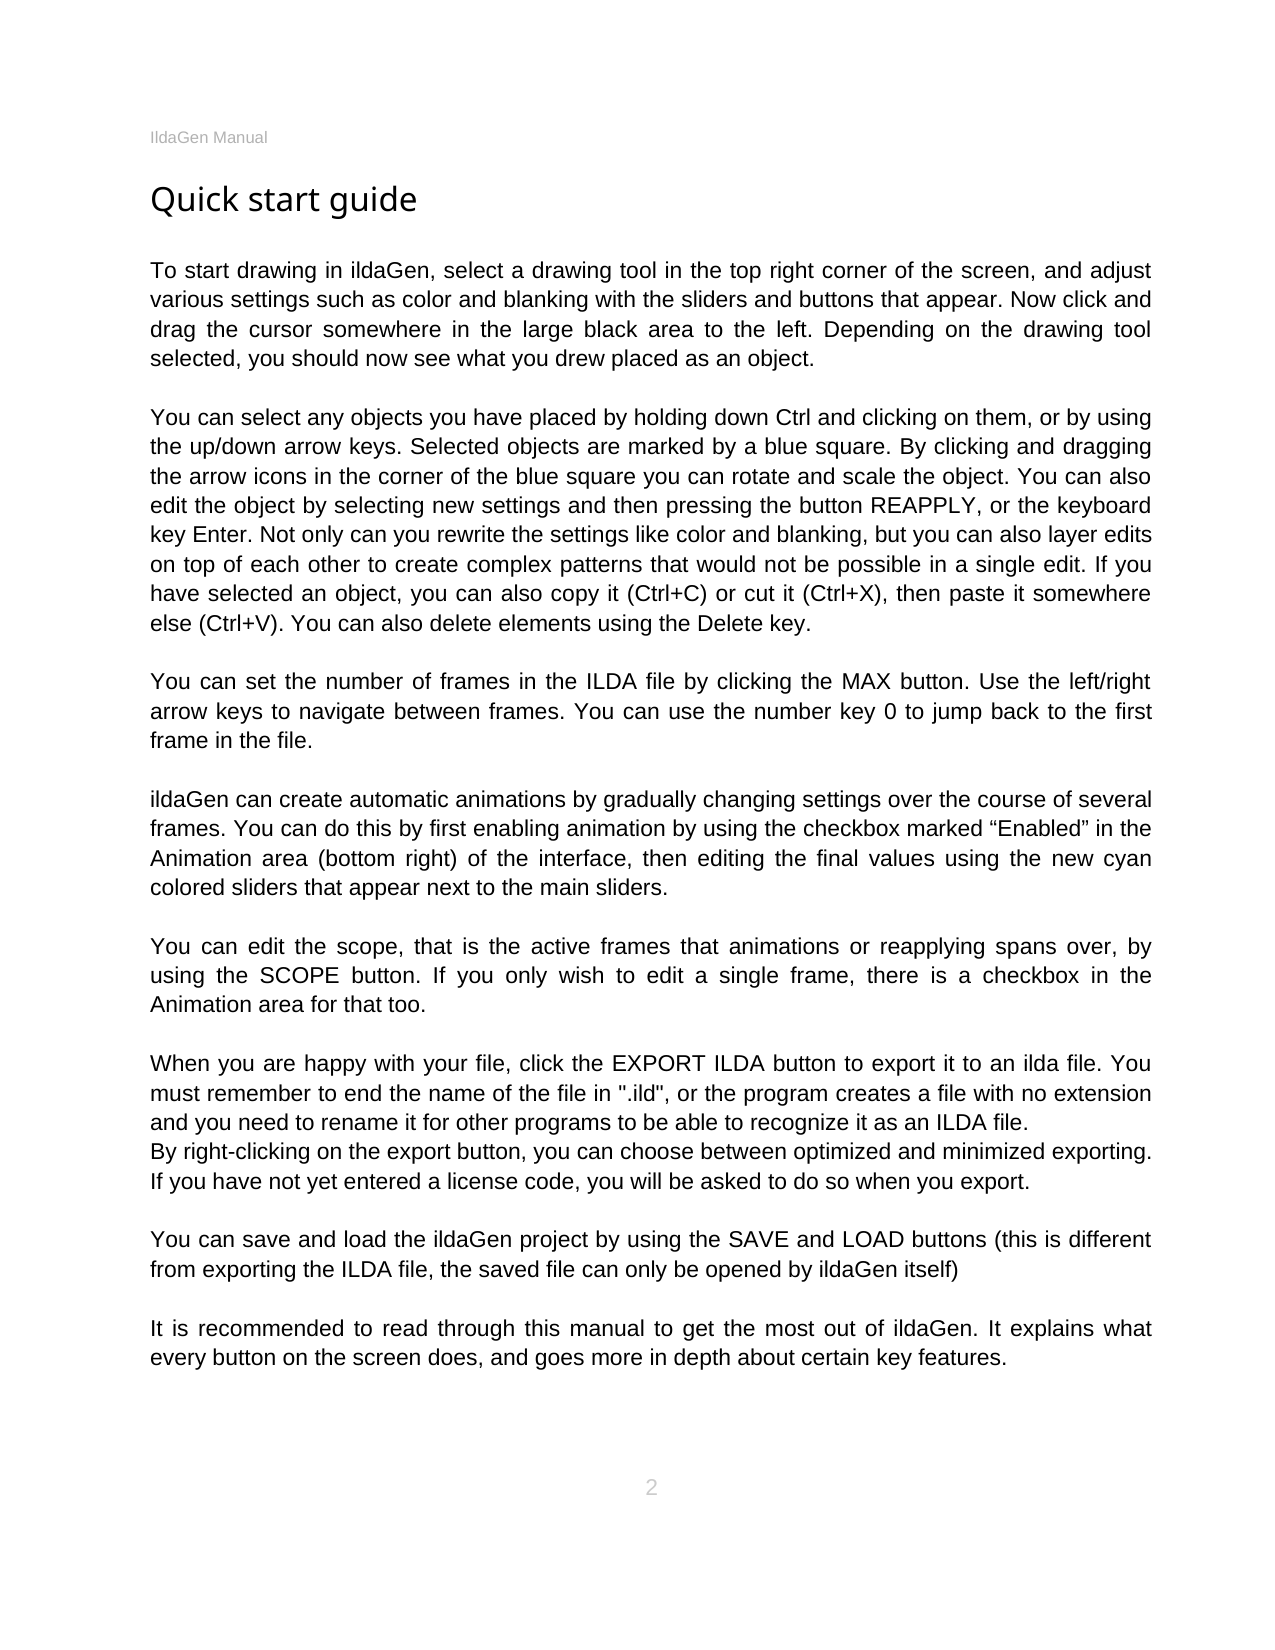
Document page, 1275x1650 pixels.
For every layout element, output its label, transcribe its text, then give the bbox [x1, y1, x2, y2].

text It is recommended to read through this manual to get the most out of ildaGen. It explains what every button on the screen does, and goes more in depth about certain key features. [150, 1315, 1153, 1370]
text By right-clicking on the export button, you can choose between optimized and minimized exporting. [150, 1139, 1153, 1165]
text You can edit the scope, that is the active frames that animations or reapplying spans over, by using the SCOPE button. If you only wish to edit a single frame, there is a checkbox in the Animation area for that too. [150, 933, 1153, 1018]
text When you are happy with your file, click the EXPORT ILDA button to export it to an ilda file. You must remember to end the name of the file in ".ild", or the program creates a file with no extension and you need to rename it for other programs to be able to recognize it as an ILDA file. [150, 1051, 1153, 1135]
text ildaGen can create automatic animations by gradually changing settings over the course of several frames. You can do this by first enabling animation by using the checkbox marked “Enabled” in the Animation area (bottom right) of the interface, then editing the final values using the new cyan colored sliders that appear next to the main sliders. [150, 787, 1153, 900]
text You can select any objects you have placed by holding down Ctrl and clicking on them, or by using the up/down arrow keys. Selected objects are marked by a blue square. By clicking and dragging the arrow icons in the corner of the blue square you can rotate and scale the object. You can also edit the object by selecting new settings and then pressing the button REAPPLY, or the keyboard key Enter. Not only can you rewrite the settings like color and blanking, but you can also layer edits on top of each other to create complex patterns that would not be possible in a single edit. If you have selected an object, you can also copy it (Ctrl+C) or cut it (Ctrl+X), then paste it somewhere else (Ctrl+V). You can also delete elements using the Delete key. [150, 405, 1153, 636]
text You can set the number of frames in the ILDA file by clicking the MAX button. Use the left/right arrow keys to navigate between frames. You can use the number key 0 to jump back to the first frame in the file. [150, 669, 1153, 753]
text To start drawing in ildaGen, select a drawing tool in the top right corner of the screen, and adjust various settings such as color and blanking with the sliders and buttons that appear. Now click and drag the cursor somewhere in the large black area to the left. Depending on the drawing tool selected, you should now see what you drew placed as an object. [150, 258, 1153, 372]
text If you have not yet entered a license code, you will be asked to do so when you export. [150, 1168, 1153, 1194]
subtitle Quick start guide [150, 176, 1153, 222]
text You can save and load the ildaGen project by using the SAVE and LOAD buttons (this is different from exporting the ILDA file, the saved file can only be opened by ildaGen itself) [150, 1227, 1153, 1282]
